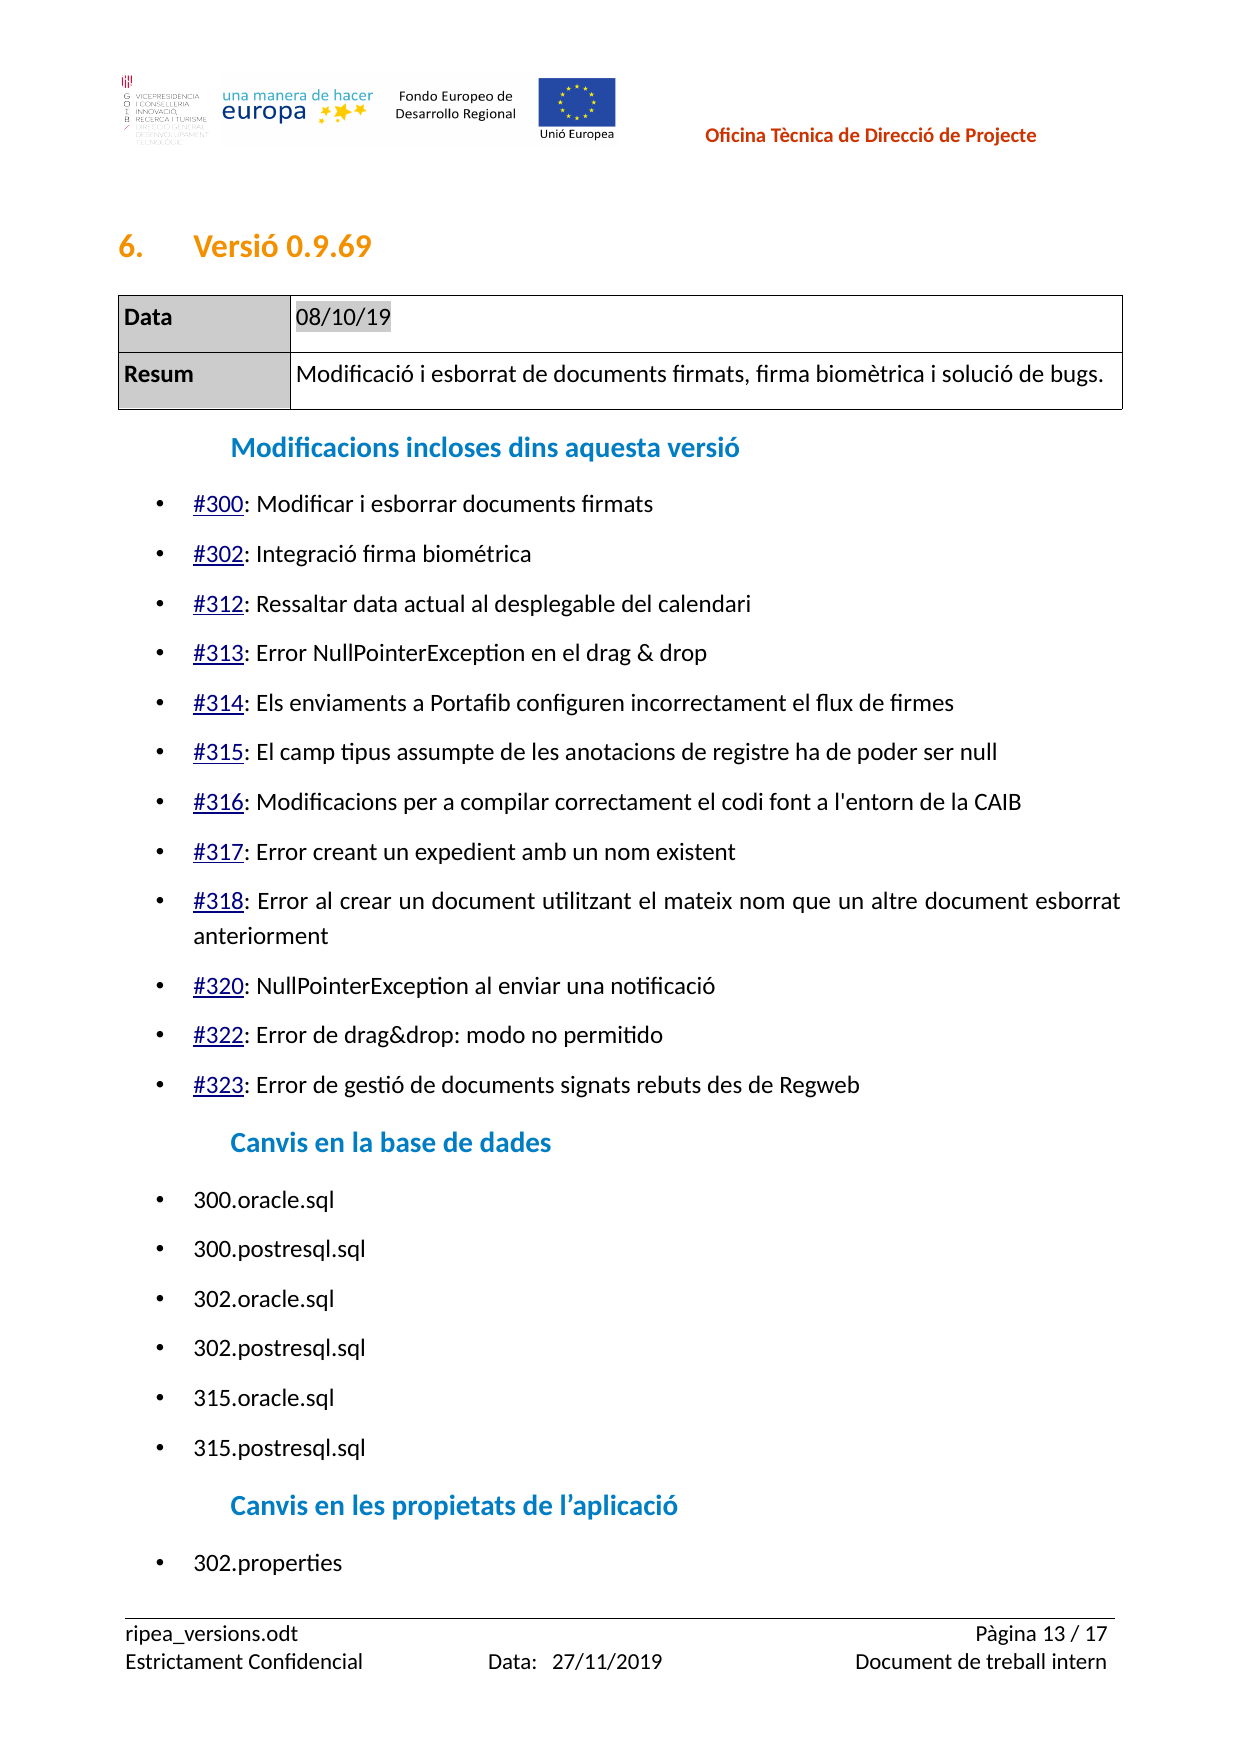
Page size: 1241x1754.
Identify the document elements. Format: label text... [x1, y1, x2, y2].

list 315.oracle.sql [156, 1382, 1122, 1413]
subtitle Canvis en les propietats de l’aplicació [153, 1487, 1122, 1523]
list #322: Error de drag&drop: modo no permitido [156, 1019, 1122, 1050]
list #302: Integració firma biométrica [156, 538, 1122, 569]
table_header 08/10/19 [291, 296, 1122, 352]
list #320: NullPointerException al enviar una notificació [156, 970, 1122, 1000]
table_cell Resum [119, 353, 290, 408]
list #323: Error de gestió de documents signats rebuts des de Regweb [156, 1069, 1122, 1099]
list #318: Error al crear un document utilitzant el mateix nom que un altre document esborrat anteriorment [156, 885, 1122, 951]
subtitle Modificacions incloses dins aquesta versió [153, 429, 1122, 465]
list 302.properties [156, 1547, 1122, 1577]
list 302.oracle.sql [156, 1283, 1122, 1313]
picture [219, 73, 621, 147]
subtitle Versió 0.9.69 [118, 225, 1122, 266]
list #313: Error NullPointerException en el drag & drop [156, 637, 1122, 668]
picture [118, 73, 213, 147]
table_cell Modificació i esborrat de documents firmats, firma biomètrica i solució de bugs. [291, 353, 1122, 408]
list 300.oracle.sql [156, 1184, 1122, 1214]
list #317: Error creant un expedient amb un nom existent [156, 836, 1122, 866]
list 300.postresql.sql [156, 1233, 1122, 1264]
list #314: Els enviaments a Portafib configuren incorrectament el flux de firmes [156, 687, 1122, 717]
table_header Data [119, 296, 290, 352]
list #300: Modificar i esborrar documents firmats [156, 488, 1122, 519]
list 315.postresql.sql [156, 1432, 1122, 1462]
list #312: Ressaltar data actual al desplegable del calendari [156, 588, 1122, 618]
subtitle Canvis en la base de dades [153, 1124, 1122, 1160]
list #315: El camp tipus assumpte de les anotacions de registre ha de poder ser null [156, 736, 1122, 767]
list 302.postresql.sql [156, 1333, 1122, 1363]
list #316: Modificacions per a compilar correctament el codi font a l'entorn de la CAIB [156, 786, 1122, 817]
